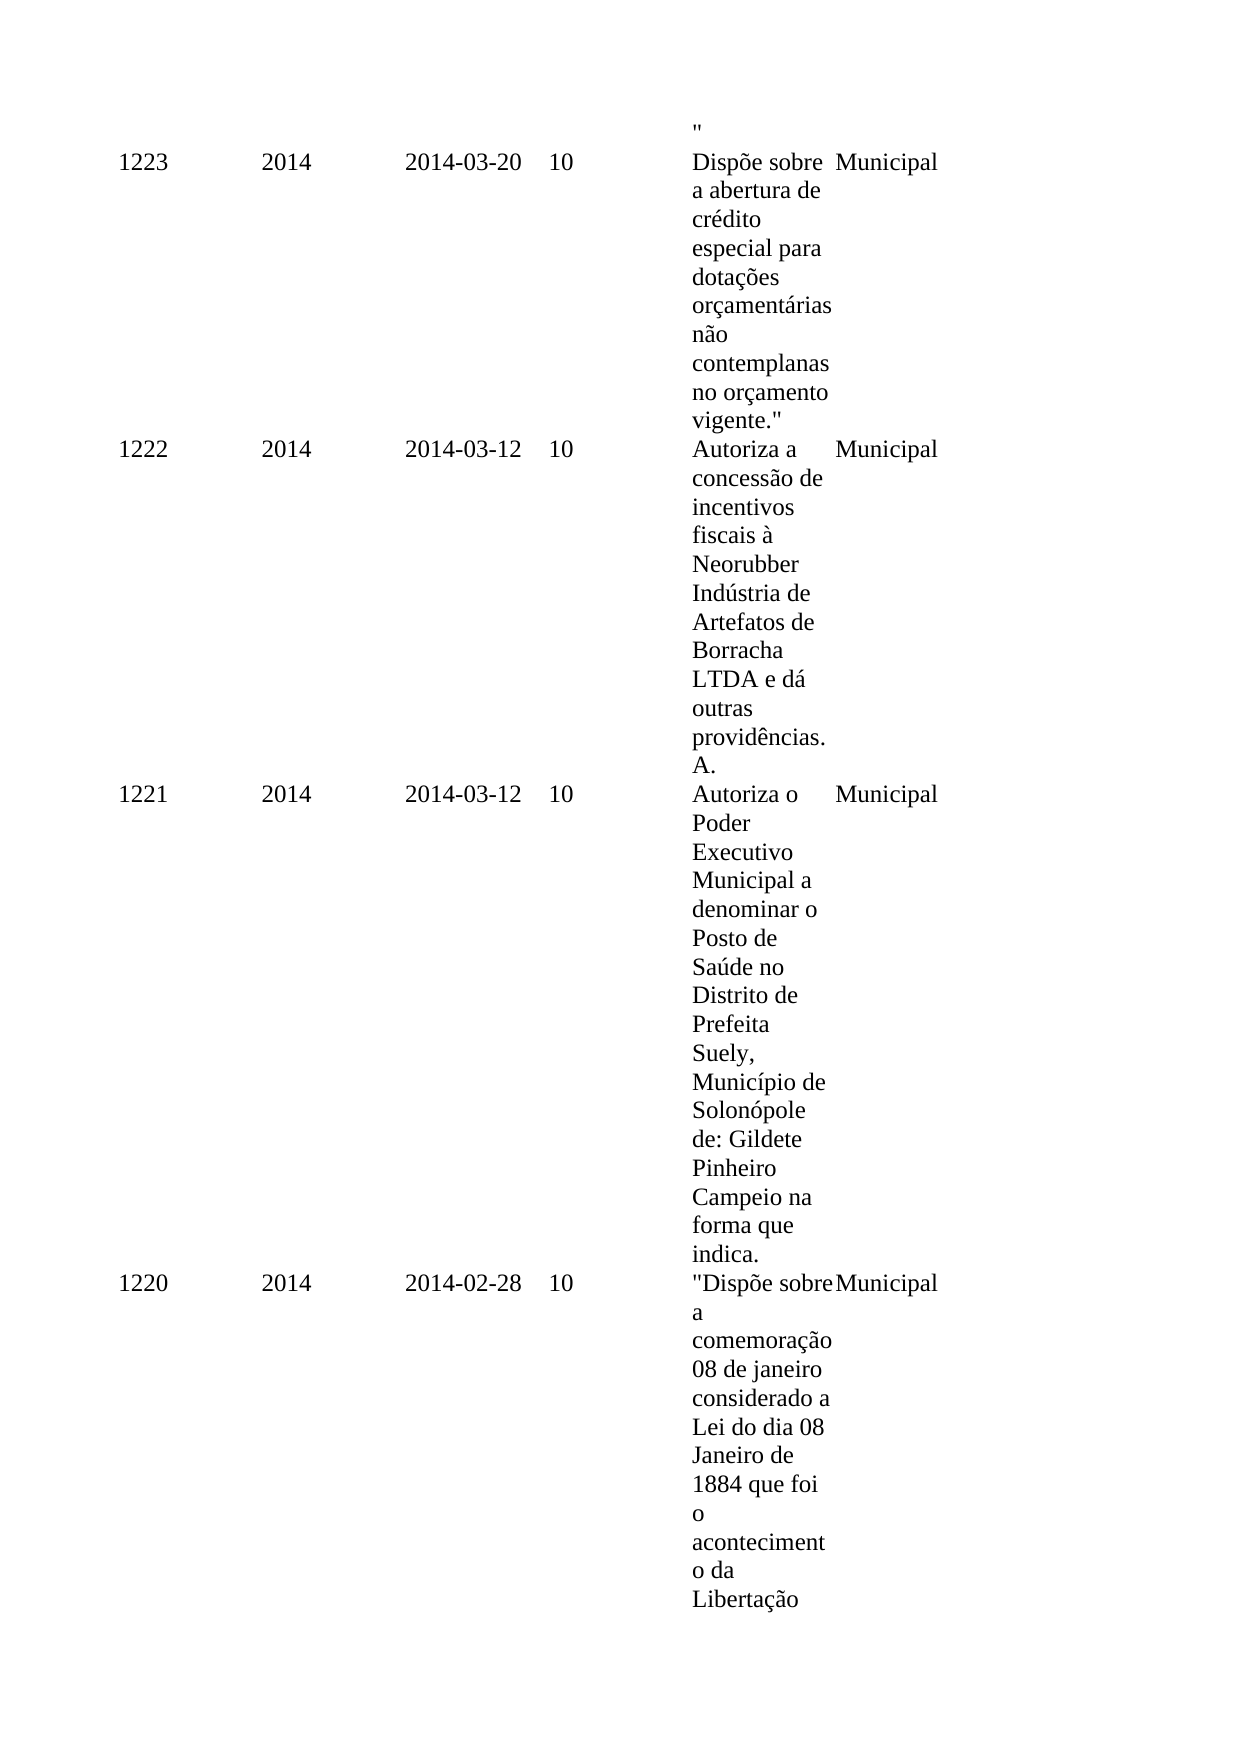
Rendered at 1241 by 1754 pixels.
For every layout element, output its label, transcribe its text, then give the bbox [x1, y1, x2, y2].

table_cell 2014-03-12 [405, 434, 548, 779]
table_cell 1222 [118, 434, 261, 779]
table_cell 2014-03-12 [405, 779, 548, 1268]
table_cell Municipal [835, 1268, 979, 1613]
table_cell [261, 118, 405, 147]
table_cell Dispõe sobre a abertura de crédito especial para dotações orçamentárias não contemplanas no orçamento vigente." [692, 147, 835, 434]
table_cell 2014 [261, 434, 405, 779]
table_cell 10 [548, 434, 692, 779]
table_cell 1223 [118, 147, 261, 434]
table_cell 1221 [118, 779, 261, 1268]
table_cell [979, 147, 1122, 434]
table_cell 10 [548, 147, 692, 434]
table_cell 2014-03-20 [405, 147, 548, 434]
table_cell [979, 118, 1122, 147]
table_cell 2014 [261, 779, 405, 1268]
table_cell 1220 [118, 1268, 261, 1613]
table_cell Municipal [835, 779, 979, 1268]
table_cell Autoriza a concessão de incentivos fiscais à Neorubber Indústria de Artefatos de Borracha LTDA e dá outras providências.A. [692, 434, 835, 779]
table_cell 10 [548, 779, 692, 1268]
table_cell 2014 [261, 147, 405, 434]
table_cell " [692, 118, 835, 147]
table_cell [548, 118, 692, 147]
table_cell Autoriza o Poder Executivo Municipal a denominar o Posto de Saúde no Distrito de Prefeita Suely, Município de Solonópole de: Gildete Pinheiro Campeio na forma que indica. [692, 779, 835, 1268]
table_cell [979, 434, 1122, 779]
table_cell Municipal [835, 434, 979, 779]
table_cell "Dispõe sobre a comemoração 08 de janeiro considerado a Lei do dia 08 Janeiro de 1884 que foi o acontecimento da Libertação [692, 1268, 835, 1613]
table_cell [835, 118, 979, 147]
table_cell [979, 1268, 1122, 1613]
table_cell [979, 779, 1122, 1268]
table_cell 2014 [261, 1268, 405, 1613]
table_cell [118, 118, 261, 147]
table_cell Municipal [835, 147, 979, 434]
table_cell [405, 118, 548, 147]
table_cell 10 [548, 1268, 692, 1613]
table_cell 2014-02-28 [405, 1268, 548, 1613]
